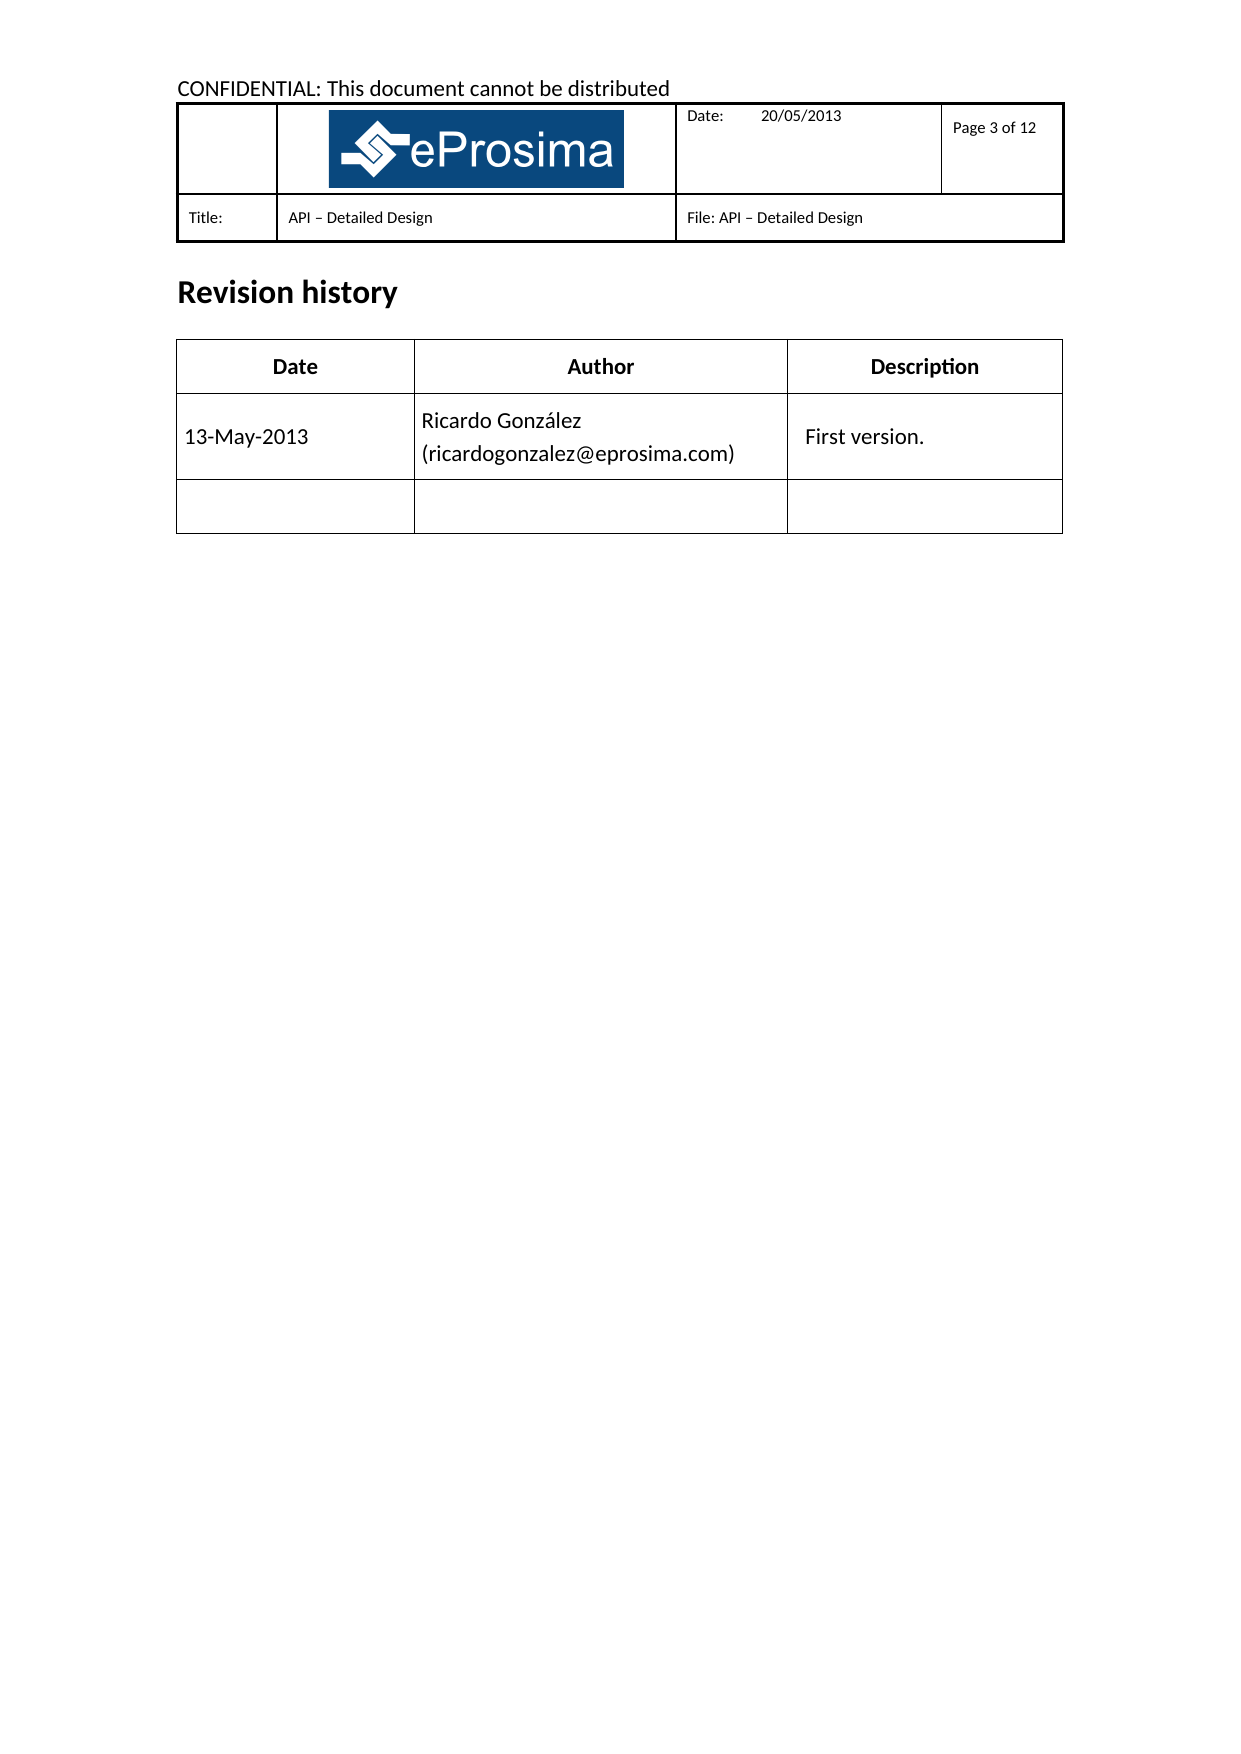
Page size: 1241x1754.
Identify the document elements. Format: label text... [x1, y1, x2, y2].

picture [328, 110, 624, 188]
table_cell [177, 480, 414, 533]
table_header Author [415, 340, 787, 393]
table_header Description [788, 340, 1062, 393]
table_cell First version. [788, 394, 1062, 479]
table_cell [415, 480, 787, 533]
table_cell Ricardo González (ricardogonzalez@eprosima.com) [415, 394, 787, 479]
table_header Date [177, 340, 414, 393]
table_cell [788, 480, 1062, 533]
table_cell 13-May-2013 [177, 394, 414, 479]
subtitle Revision history [177, 271, 1063, 312]
